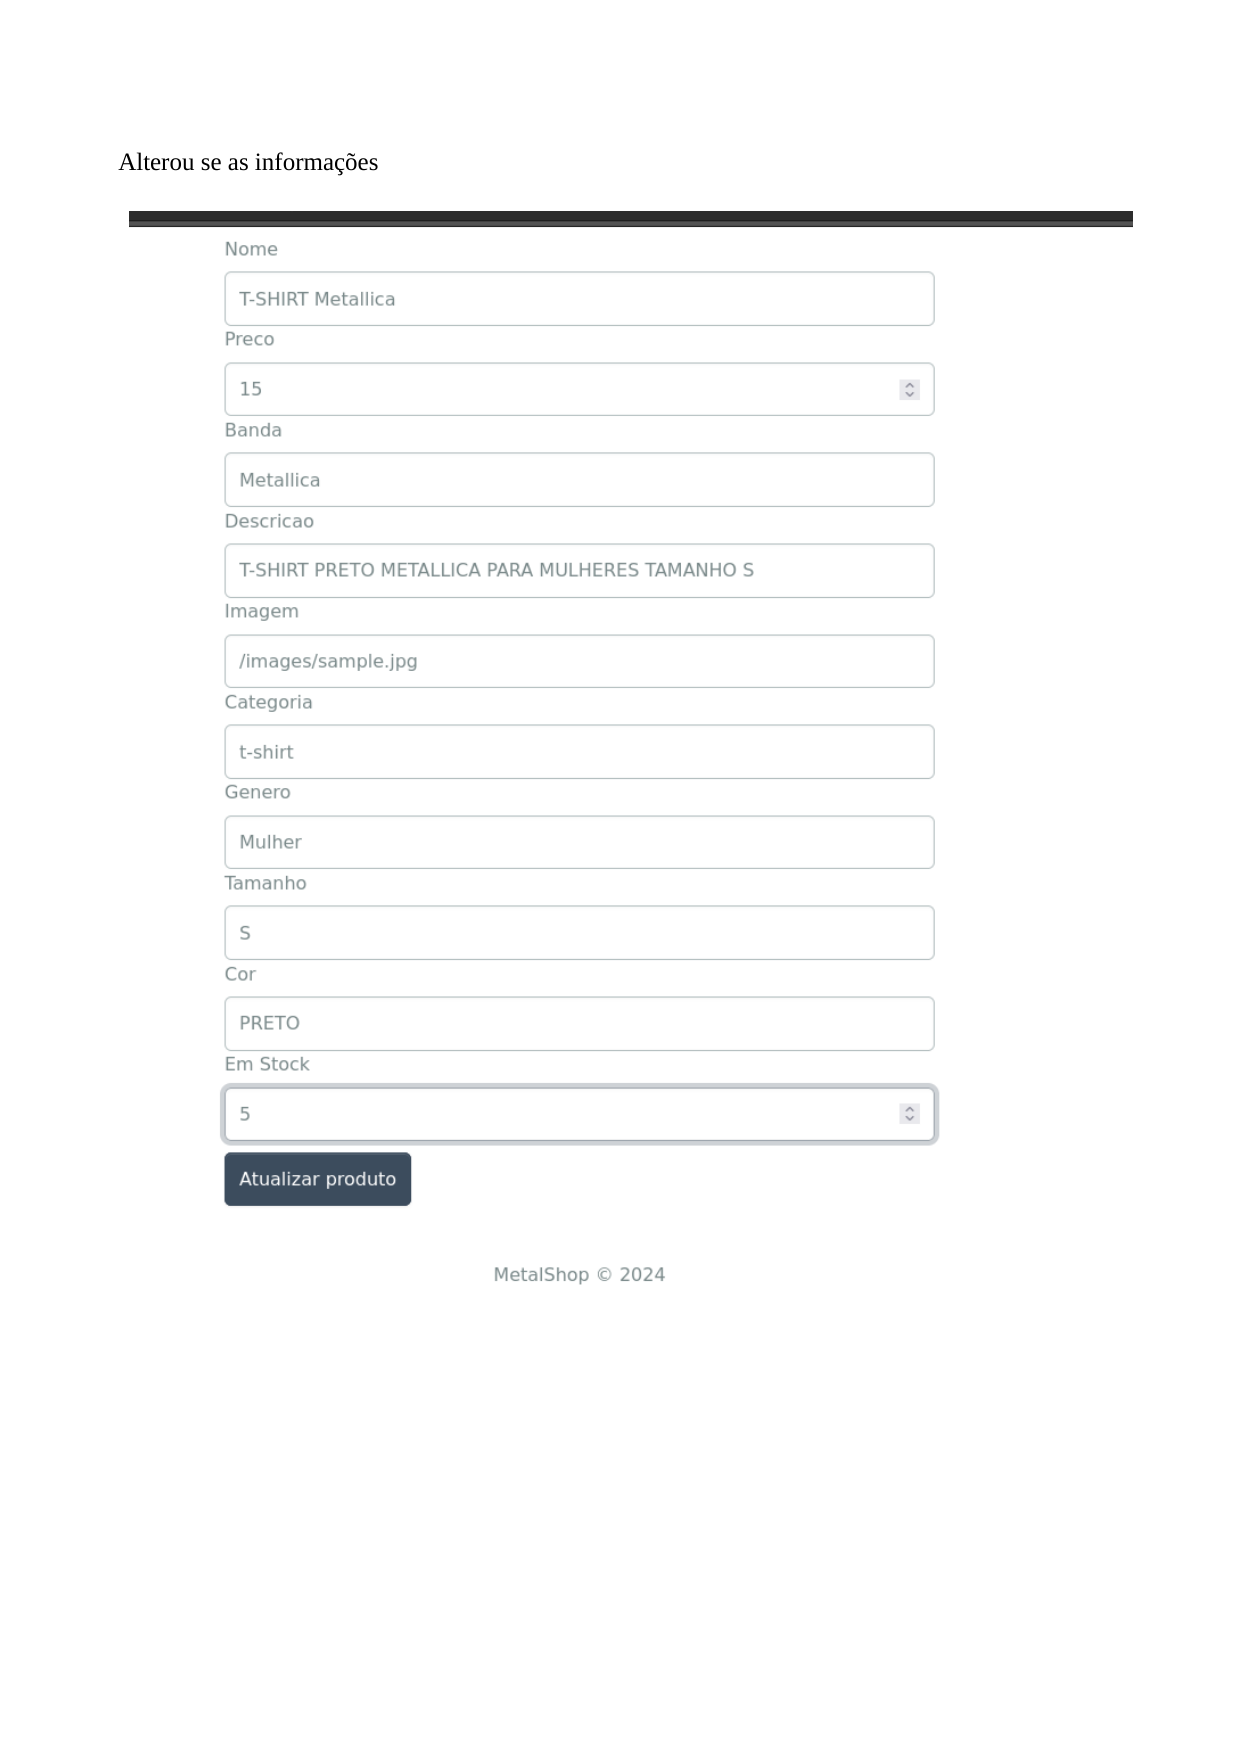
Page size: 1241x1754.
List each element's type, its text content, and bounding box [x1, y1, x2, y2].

text Alterou se as informações [118, 147, 1122, 176]
picture [129, 211, 1133, 1305]
